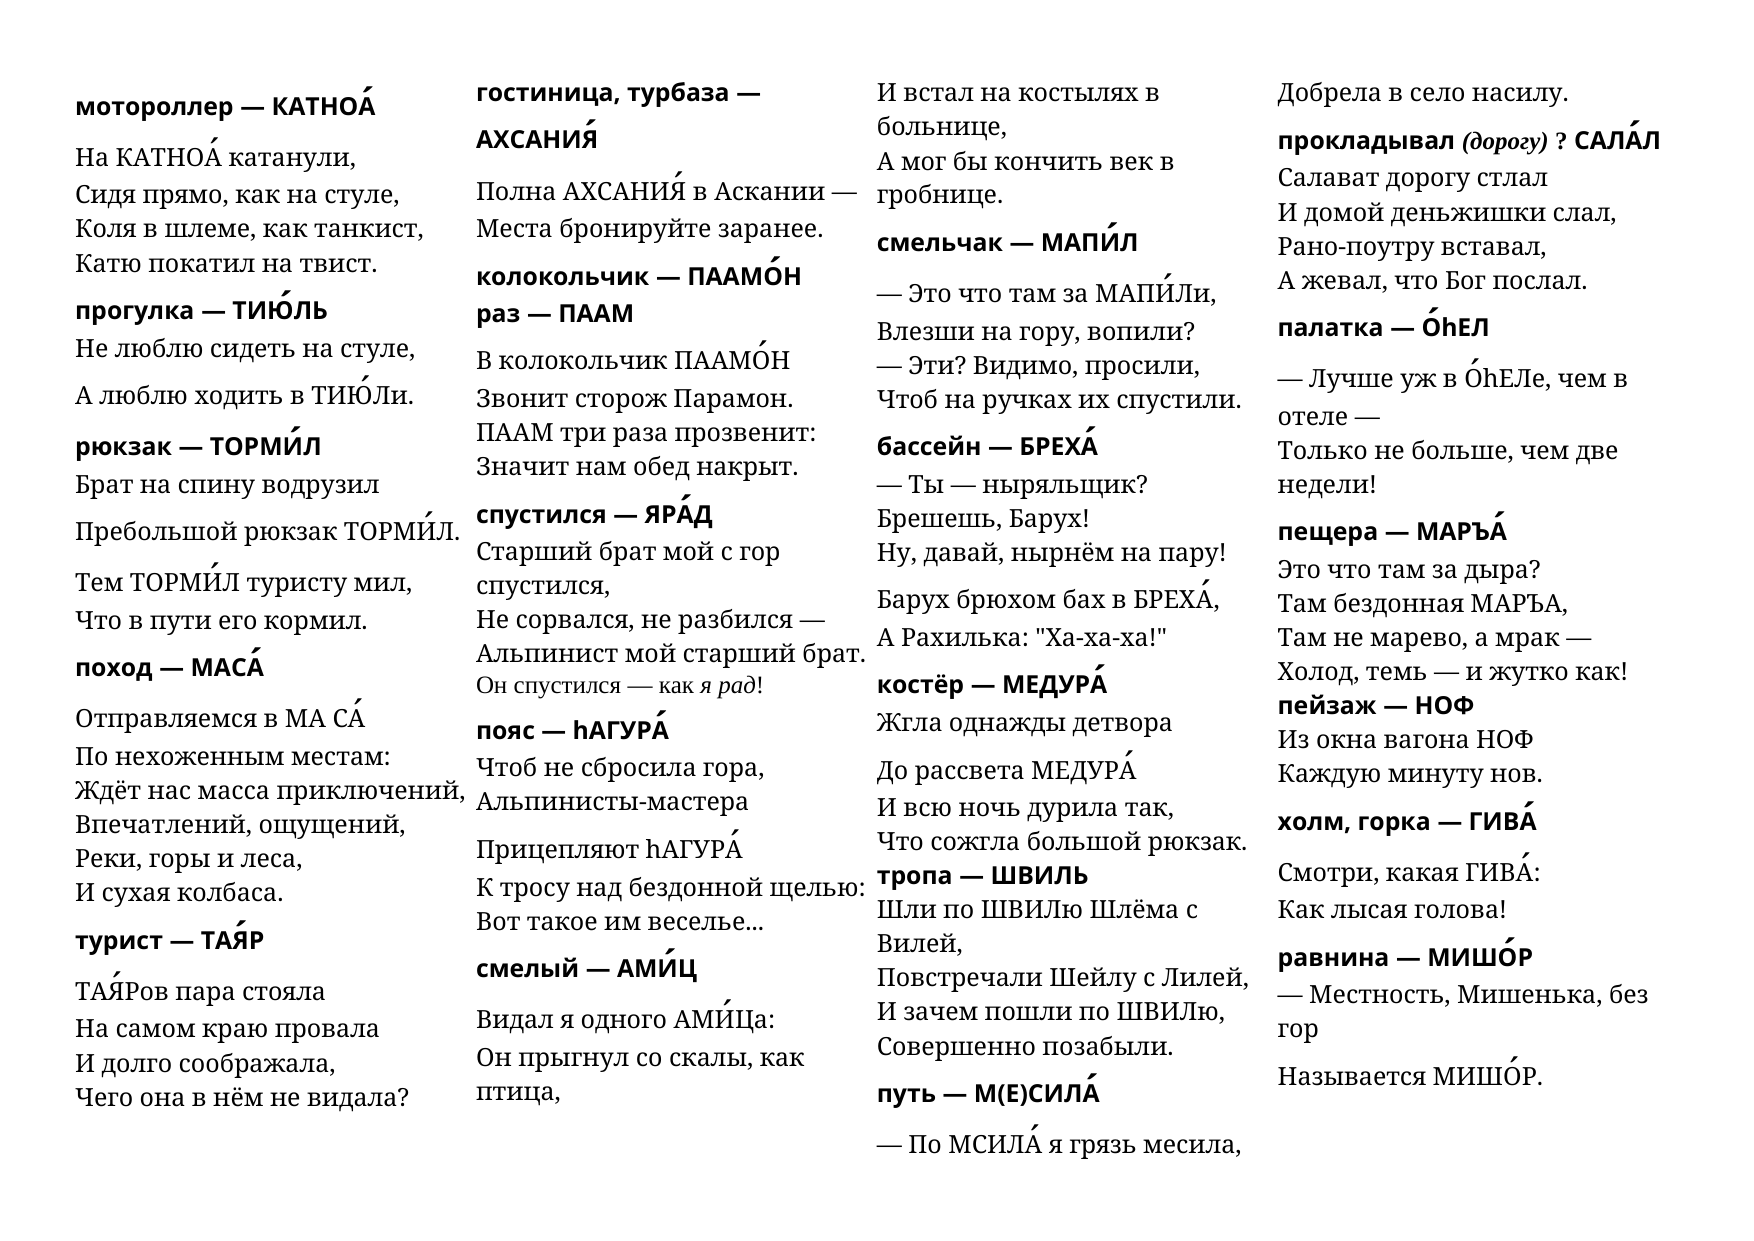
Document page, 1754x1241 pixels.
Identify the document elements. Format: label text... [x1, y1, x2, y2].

text Впечатлений, ощущений, [75, 807, 476, 841]
subtitle рюкзак — ТОРМИ́Л [75, 415, 476, 466]
text Не сорвался, не разбился — [476, 602, 877, 636]
text Вот такое им веселье... [476, 903, 877, 937]
subtitle холм, горка — ГИВА́ [1277, 790, 1678, 841]
text Там бездонная МАРЪА, [1277, 586, 1678, 620]
text И долго соображала, [75, 1045, 476, 1079]
text Что сожгла большой рюкзак. [877, 824, 1277, 858]
text Он спустился — как я рад! [476, 670, 877, 699]
text Смотри, какая ГИВА́: [1277, 841, 1678, 892]
subtitle гостиница, турбаза — АХСАНИЯ́ [476, 75, 877, 160]
subtitle равнина — МИШО́Р [1277, 926, 1678, 977]
subtitle палатка — О́hЕЛ [1277, 296, 1678, 347]
text — Это что там за МАПИ́Ли, [877, 262, 1277, 313]
text — Лучше уж в О́hЕЛе, чем в отеле — [1277, 347, 1678, 432]
text Салават дорогу стлал [1277, 160, 1678, 194]
text Полна АХСАНИЯ́ в Аскании — [476, 160, 877, 211]
text Рано-поутру вставал, [1277, 228, 1678, 262]
subtitle пояс — hАГУРА́ [476, 699, 877, 750]
text И всю ночь дурила так, [877, 790, 1277, 824]
text А люблю ходить в ТИЮ́Ли. [75, 364, 476, 415]
text На самом краю провала [75, 1011, 476, 1045]
text Катю покатил на твист. [75, 245, 476, 279]
text Жгла однажды детвора [877, 705, 1277, 739]
text В колокольчик ПААМО́Н [476, 330, 877, 381]
text Это что там за дыра? [1277, 552, 1678, 586]
subtitle мотороллер — КАТНОА́ [75, 75, 476, 126]
text До рассвета МЕДУРА́ [877, 739, 1277, 790]
text Чтоб на ручках их спустили. [877, 381, 1277, 416]
text И встал на костылях в больнице, [877, 75, 1277, 143]
subtitle костёр — МЕДУРА́ [877, 654, 1277, 705]
text Реки, горы и леса, [75, 841, 476, 875]
text Из окна вагона НОФ [1277, 722, 1678, 756]
text Тем ТОРМИ́Л туристу мил, [75, 552, 476, 603]
text — Эти? Видимо, просили, [877, 347, 1277, 381]
text — Ты — ныряльщик? Брешешь, Барух! [877, 467, 1277, 535]
text Сидя прямо, как на стуле, [75, 177, 476, 211]
subtitle раз — ПААМ [476, 296, 877, 330]
text — Местность, Мишенька, без гор [1277, 977, 1678, 1045]
text Ну, давай, нырнём на пару! [877, 535, 1277, 569]
text На КАТНОА́ катанули, [75, 126, 476, 177]
subtitle поход — МАСА́ [75, 637, 476, 688]
text Совершенно позабыли. [877, 1028, 1277, 1062]
text И зачем пошли по ШВИЛю, [877, 994, 1277, 1028]
text Что в пути его кормил. [75, 603, 476, 637]
text Шли по ШВИЛю Шлёма с Вилей, [877, 892, 1277, 960]
text Брат на спину водрузил [75, 466, 476, 501]
text Видал я одного АМИ́Ца: [476, 988, 877, 1039]
text А жевал, что Бог послал. [1277, 262, 1678, 296]
text — По МСИЛА́ я грязь месила, [877, 1113, 1277, 1164]
text К тросу над бездонной щелью: [476, 869, 877, 903]
text Пребольшой рюкзак ТОРМИ́Л. [75, 501, 476, 552]
subtitle пейзаж — НОФ [1277, 688, 1678, 722]
text ПААМ три раза прозвенит: [476, 415, 877, 449]
text Каждую минуту нов. [1277, 756, 1678, 790]
text А мог бы кончить век в гробнице. [877, 143, 1277, 211]
subtitle прокладывал (дорогу) ? САЛА́Л [1277, 109, 1678, 160]
text Барух брюхом бах в БРЕХА́, [877, 569, 1277, 620]
text Повстречали Шейлу с Лилей, [877, 960, 1277, 994]
text И сухая колбаса. [75, 875, 476, 909]
text Чтоб не сбросила гора, [476, 750, 877, 784]
text Не люблю сидеть на стуле, [75, 330, 476, 364]
text Места бронируйте заранее. [476, 211, 877, 245]
text Отправляемся в МА СА́ [75, 688, 476, 739]
text Чего она в нём не видала? [75, 1079, 476, 1113]
subtitle колокольчик — ПААМО́Н [476, 245, 877, 296]
text Альпинист мой старший брат. [476, 636, 877, 670]
text Там не марево, а мрак — [1277, 620, 1678, 654]
text А Рахилька: "Ха-ха-ха!" [877, 620, 1277, 654]
subtitle тропа — ШВИЛЬ [877, 858, 1277, 892]
text Прицепляют hАГУРА́ [476, 818, 877, 869]
text Ждёт нас масса приключений, [75, 773, 476, 807]
text Он прыгнул со скалы, как птица, [476, 1039, 877, 1107]
text Добрела в село насилу. [1277, 75, 1678, 109]
text И домой деньжишки слал, [1277, 194, 1678, 228]
text Называется МИШО́Р. [1277, 1045, 1678, 1096]
text Звонит сторож Парамон. [476, 381, 877, 415]
text Влезши на гору, вопили? [877, 313, 1277, 347]
text Как лысая голова! [1277, 892, 1678, 926]
subtitle смелый — АМИ́Ц [476, 937, 877, 988]
text По нехоженным местам: [75, 739, 476, 773]
text Коля в шлеме, как танкист, [75, 211, 476, 245]
text ТАЯ́Ров пара стояла [75, 960, 476, 1011]
text Холод, темь — и жутко как! [1277, 654, 1678, 688]
subtitle пещера — МАРЪА́ [1277, 501, 1678, 552]
subtitle спустился — ЯРА́Д [476, 483, 877, 534]
text Старший брат мой с гор спустился, [476, 534, 877, 602]
subtitle смельчак — МАПИ́Л [877, 211, 1277, 262]
text Только не больше, чем две недели! [1277, 432, 1678, 501]
subtitle бассейн — БРЕХА́ [877, 416, 1277, 467]
text Альпинисты-мастера [476, 784, 877, 818]
subtitle турист — ТАЯ́Р [75, 909, 476, 960]
subtitle путь — М(Е)СИЛА́ [877, 1062, 1277, 1113]
text Значит нам обед накрыт. [476, 449, 877, 483]
subtitle прогулка — ТИЮ́ЛЬ [75, 279, 476, 330]
